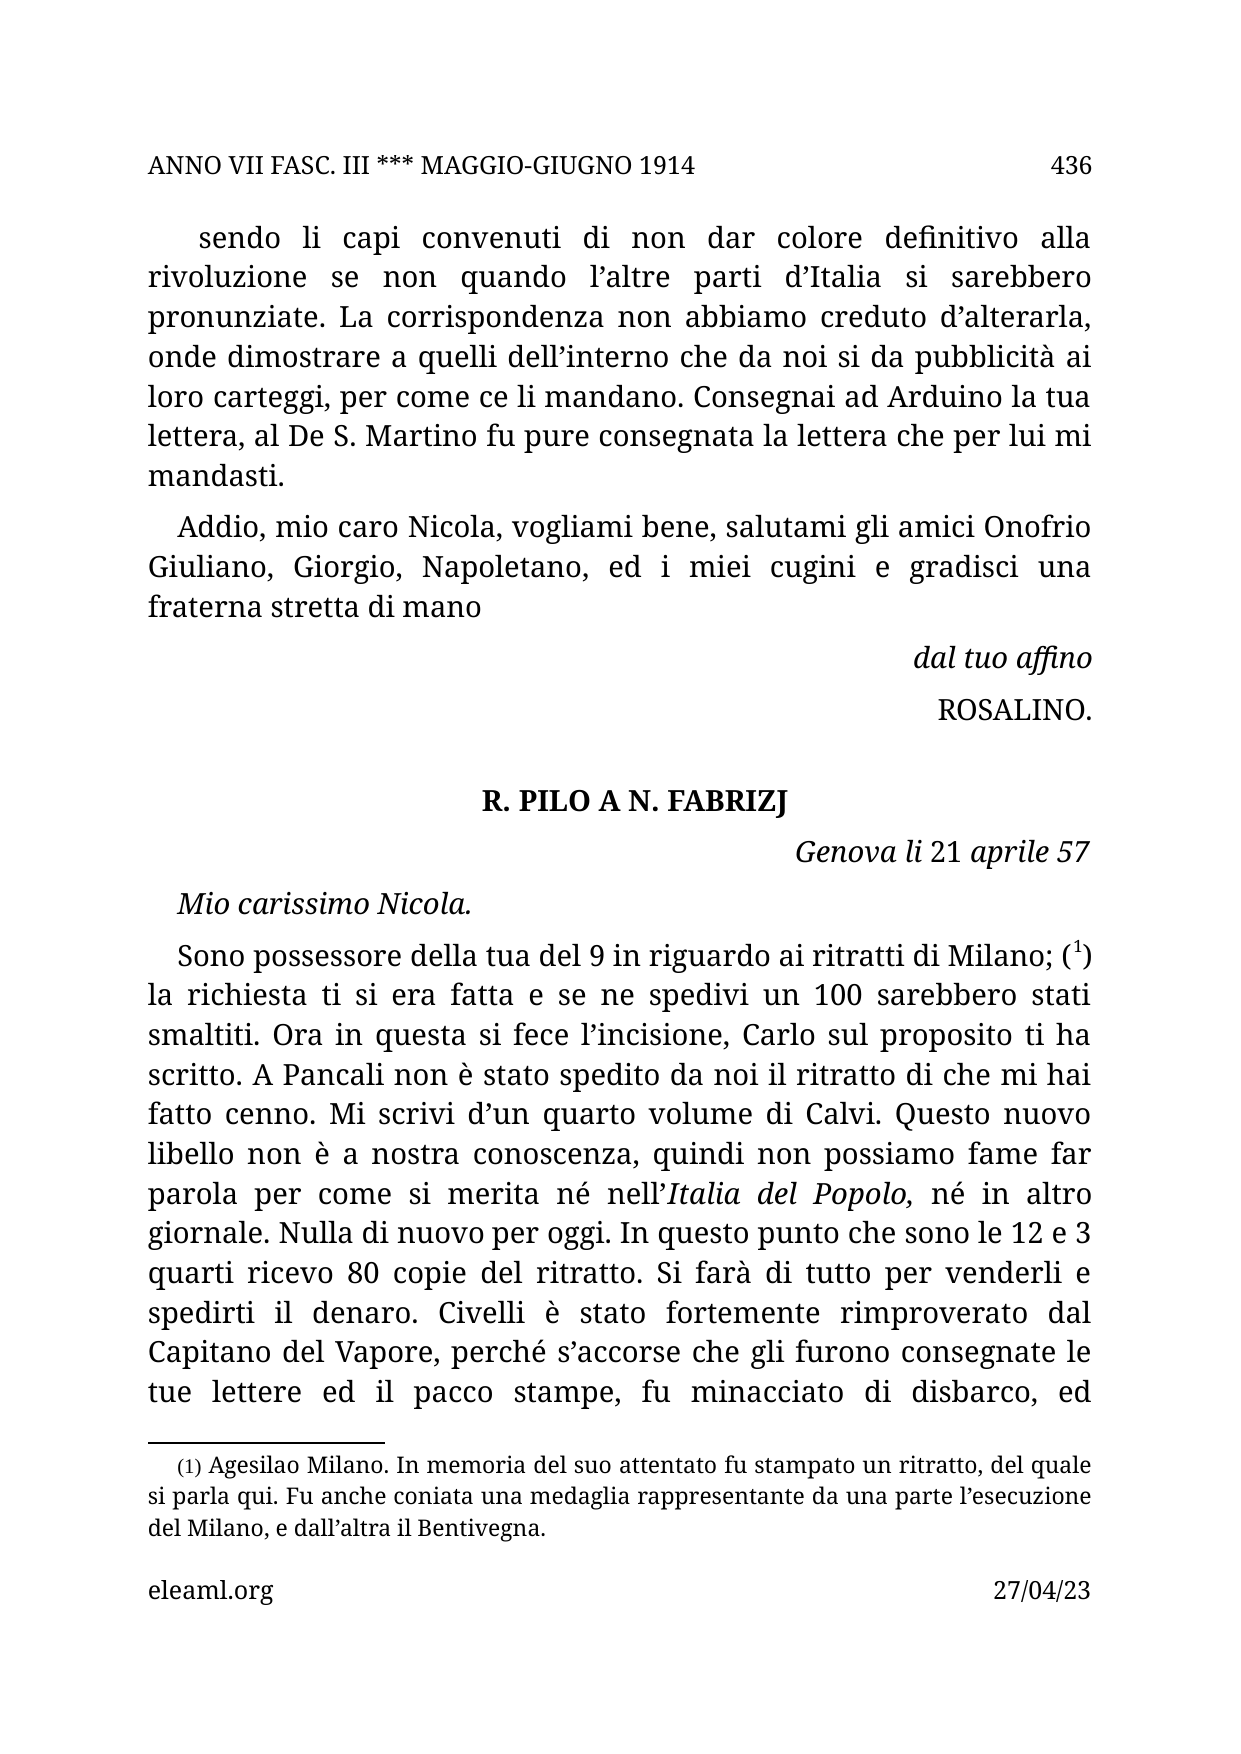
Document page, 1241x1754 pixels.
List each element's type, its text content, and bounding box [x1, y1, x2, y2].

text ROSALINO. [148, 689, 1093, 729]
text Sono possessore della tua del 9 in riguardo ai ritratti di Milano; () la richiesta ti si era fatta e se ne spedivi un 100 sarebbero stati smaltiti. Ora in questa si fece l’incisione, Carlo sul proposito ti ha scritto. A Pancali non è stato spedito da noi il ritratto di che mi hai fatto cenno. Mi scrivi d’un quarto volume di Calvi. Questo nuovo libello non è a nostra conoscenza, quindi non possiamo fame far parola per come si merita né nell’Italia del Popolo, né in altro giornale. Nulla di nuovo per oggi. In questo punto che sono le 12 e 3 quarti ricevo 80 copie del ritratto. Si farà di tutto per venderli e spedirti il denaro. Civelli è stato fortemente rimproverato dal Capitano del Vapore, perché s’accorse che gli furono consegnate le tue lettere ed il pacco stampe, fu minacciato di disbarco, ed [148, 935, 1093, 1411]
text Mio carissimo Nicola. [148, 883, 1093, 923]
subtitle R. PILO A N. FABRIZJ [148, 780, 1093, 820]
text dal tuo affino [148, 638, 1093, 677]
text Genova li 21 aprile 57 [148, 832, 1093, 871]
text Agesilao Milano. In memoria del suo attentato fu stampato un ritratto, del quale si parla qui. Fu anche coniata una medaglia rappresentante da una parte l’esecuzione del Milano, e dall’altra il Bentivegna. [148, 1449, 1093, 1543]
text Addio, mio caro Nicola, vogliami bene, salutami gli amici Onofrio Giuliano, Giorgio, Napoletano, ed i miei cugini e gradisci una fraterna stretta di mano [148, 507, 1093, 626]
text sendo li capi convenuti di non dar colore definitivo alla rivoluzione se non quando l’altre parti d’Italia si sarebbero pronunziate. La corrispondenza non abbiamo creduto d’alterarla, onde dimostrare a quelli dell’interno che da noi si da pubblicità ai loro carteggi, per come ce li mandano. Consegnai ad Arduino la tua lettera, al De S. Martino fu pure consegnata la lettera che per lui mi mandasti. [148, 217, 1093, 495]
